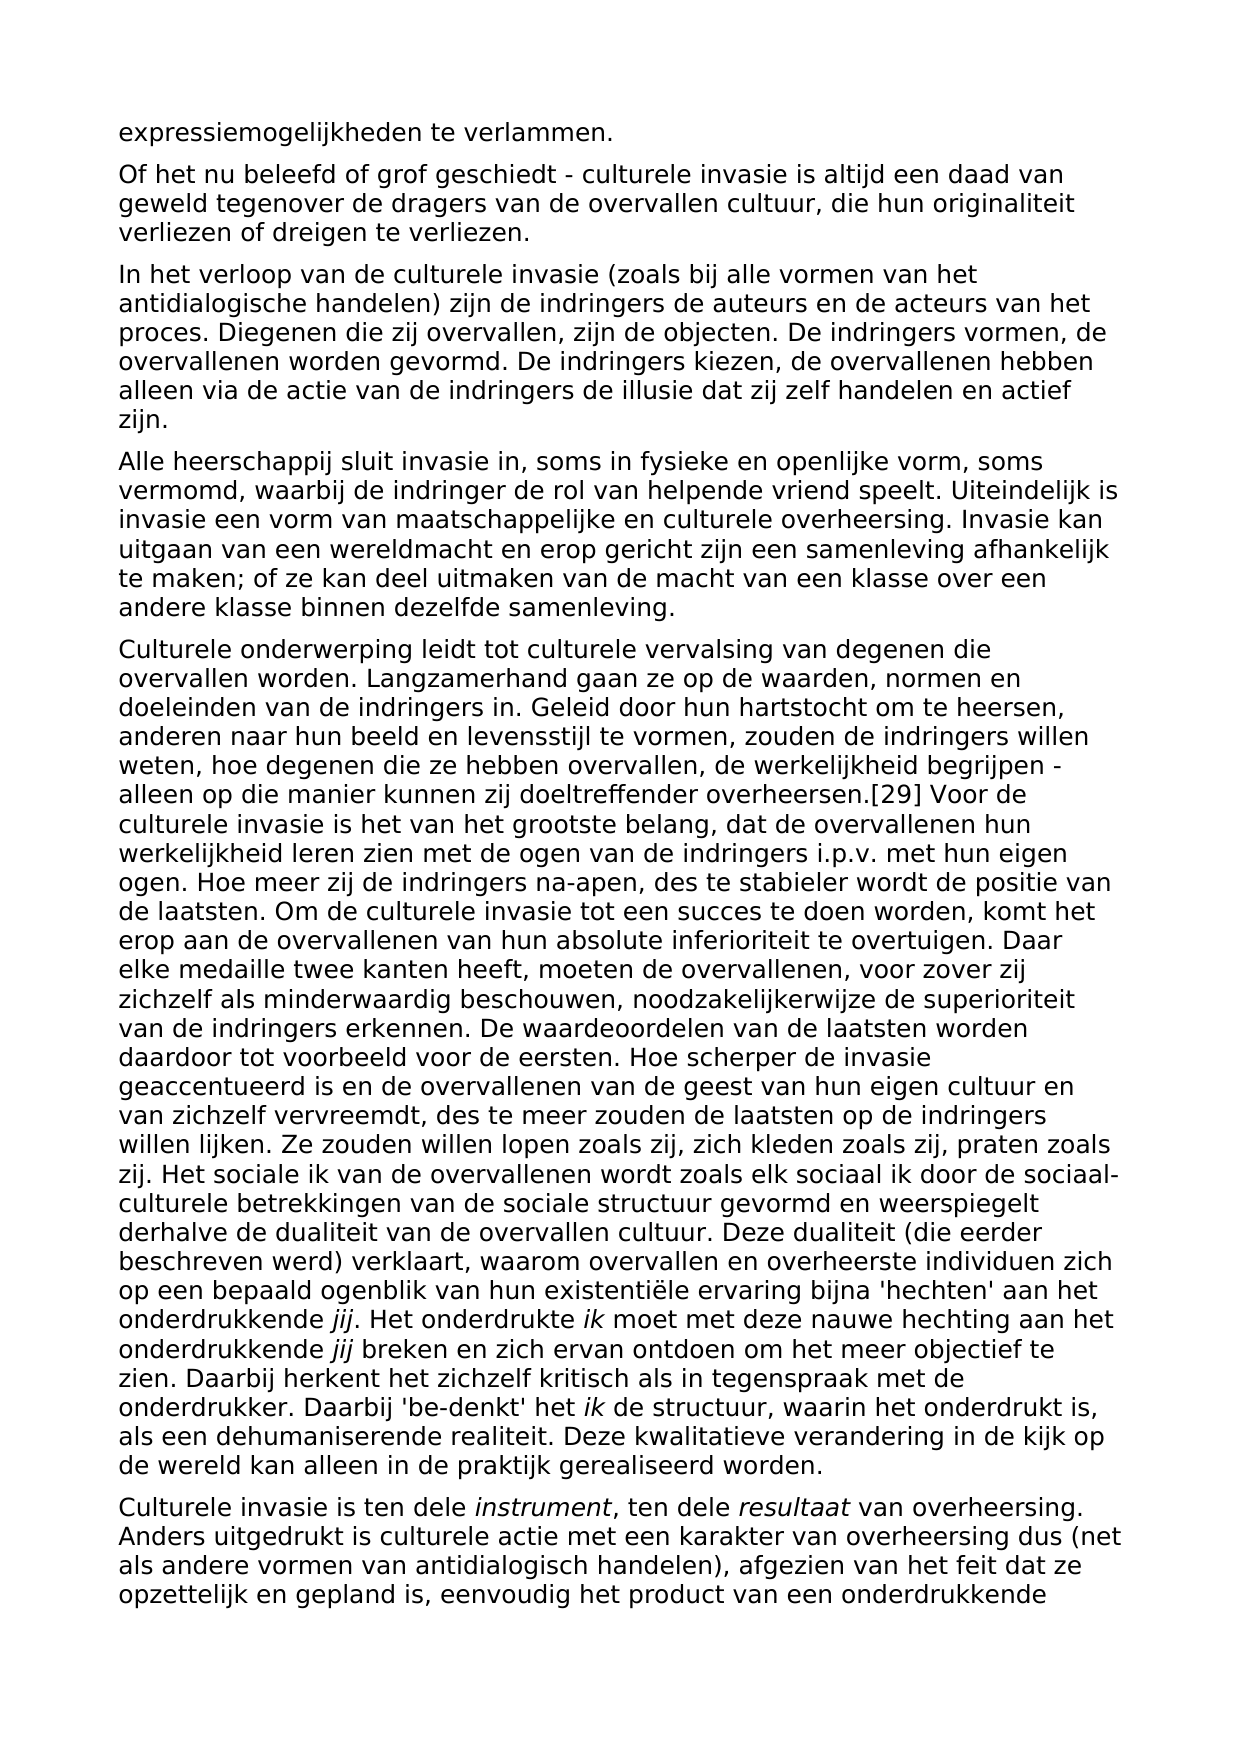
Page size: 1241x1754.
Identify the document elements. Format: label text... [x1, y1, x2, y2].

text Culturele invasie is ten dele instrument, ten dele resultaat van overheersing. Anders uitgedrukt is culturele actie met een karakter van overheersing dus (net als andere vormen van antidialogisch handelen), afgezien van het feit dat ze opzettelijk en gepland is, eenvoudig het product van een onderdrukkende [118, 1493, 1122, 1610]
text Alle heerschappij sluit invasie in, soms in fysieke en openlijke vorm, soms vermomd, waarbij de indringer de rol van helpende vriend speelt. Uiteindelijk is invasie een vorm van maatschappelijke en culturele overheersing. Invasie kan uitgaan van een wereldmacht en erop gericht zijn een samenleving afhankelijk te maken; of ze kan deel uitmaken van de macht van een klasse over een andere klasse binnen dezelfde samenleving. [118, 447, 1122, 622]
text Culturele onderwerping leidt tot culturele vervalsing van degenen die overvallen worden. Langzamerhand gaan ze op de waarden, normen en doeleinden van de indringers in. Geleid door hun hartstocht om te heersen, anderen naar hun beeld en levensstijl te vormen, zouden de indringers willen weten, hoe degenen die ze hebben overvallen, de werkelijkheid begrijpen - alleen op die manier kunnen zij doeltreffender overheersen.[29] Voor de culturele invasie is het van het grootste belang, dat de overvallenen hun werkelijkheid leren zien met de ogen van de indringers i.p.v. met hun eigen ogen. Hoe meer zij de indringers na-apen, des te stabieler wordt de positie van de laatsten. Om de culturele invasie tot een succes te doen worden, komt het erop aan de overvallenen van hun absolute inferioriteit te overtuigen. Daar elke medaille twee kanten heeft, moeten de overvallenen, voor zover zij zichzelf als minderwaardig beschouwen, noodzakelijkerwijze de superioriteit van de indringers erkennen. De waardeoordelen van de laatsten worden daardoor tot voorbeeld voor de eersten. Hoe scherper de invasie geaccentueerd is en de overvallenen van de geest van hun eigen cultuur en van zichzelf vervreemdt, des te meer zouden de laatsten op de indringers willen lijken. Ze zouden willen lopen zoals zij, zich kleden zoals zij, praten zoals zij. Het sociale ik van de overvallenen wordt zoals elk sociaal ik door de sociaal-culturele betrekkingen van de sociale structuur gevormd en weerspiegelt derhalve de dualiteit van de overvallen cultuur. Deze dualiteit (die eerder beschreven werd) verklaart, waarom overvallen en overheerste individuen zich op een bepaald ogenblik van hun existentiële ervaring bijna 'hechten' aan het onderdrukkende jij. Het onderdrukte ik moet met deze nauwe hechting aan het onderdrukkende jij breken en zich ervan ontdoen om het meer objectief te zien. Daarbij herkent het zichzelf kritisch als in tegenspraak met de onderdrukker. Daarbij 'be-denkt' het ik de structuur, waarin het onderdrukt is, als een dehumaniserende realiteit. Deze kwalitatieve verandering in de kijk op de wereld kan alleen in de praktijk gerealiseerd worden. [118, 635, 1122, 1481]
text expressiemogelijkheden te verlammen. [118, 118, 1122, 147]
text In het verloop van de culturele invasie (zoals bij alle vormen van het antidialogische handelen) zijn de indringers de auteurs en de acteurs van het proces. Diegenen die zij overvallen, zijn de objecten. De indringers vormen, de overvallenen worden gevormd. De indringers kiezen, de overvallenen hebben alleen via de actie van de indringers de illusie dat zij zelf handelen en actief zijn. [118, 260, 1122, 435]
text Of het nu beleefd of grof geschiedt - culturele invasie is altijd een daad van geweld tegenover de dragers van de overvallen cultuur, die hun originaliteit verliezen of dreigen te verliezen. [118, 160, 1122, 247]
